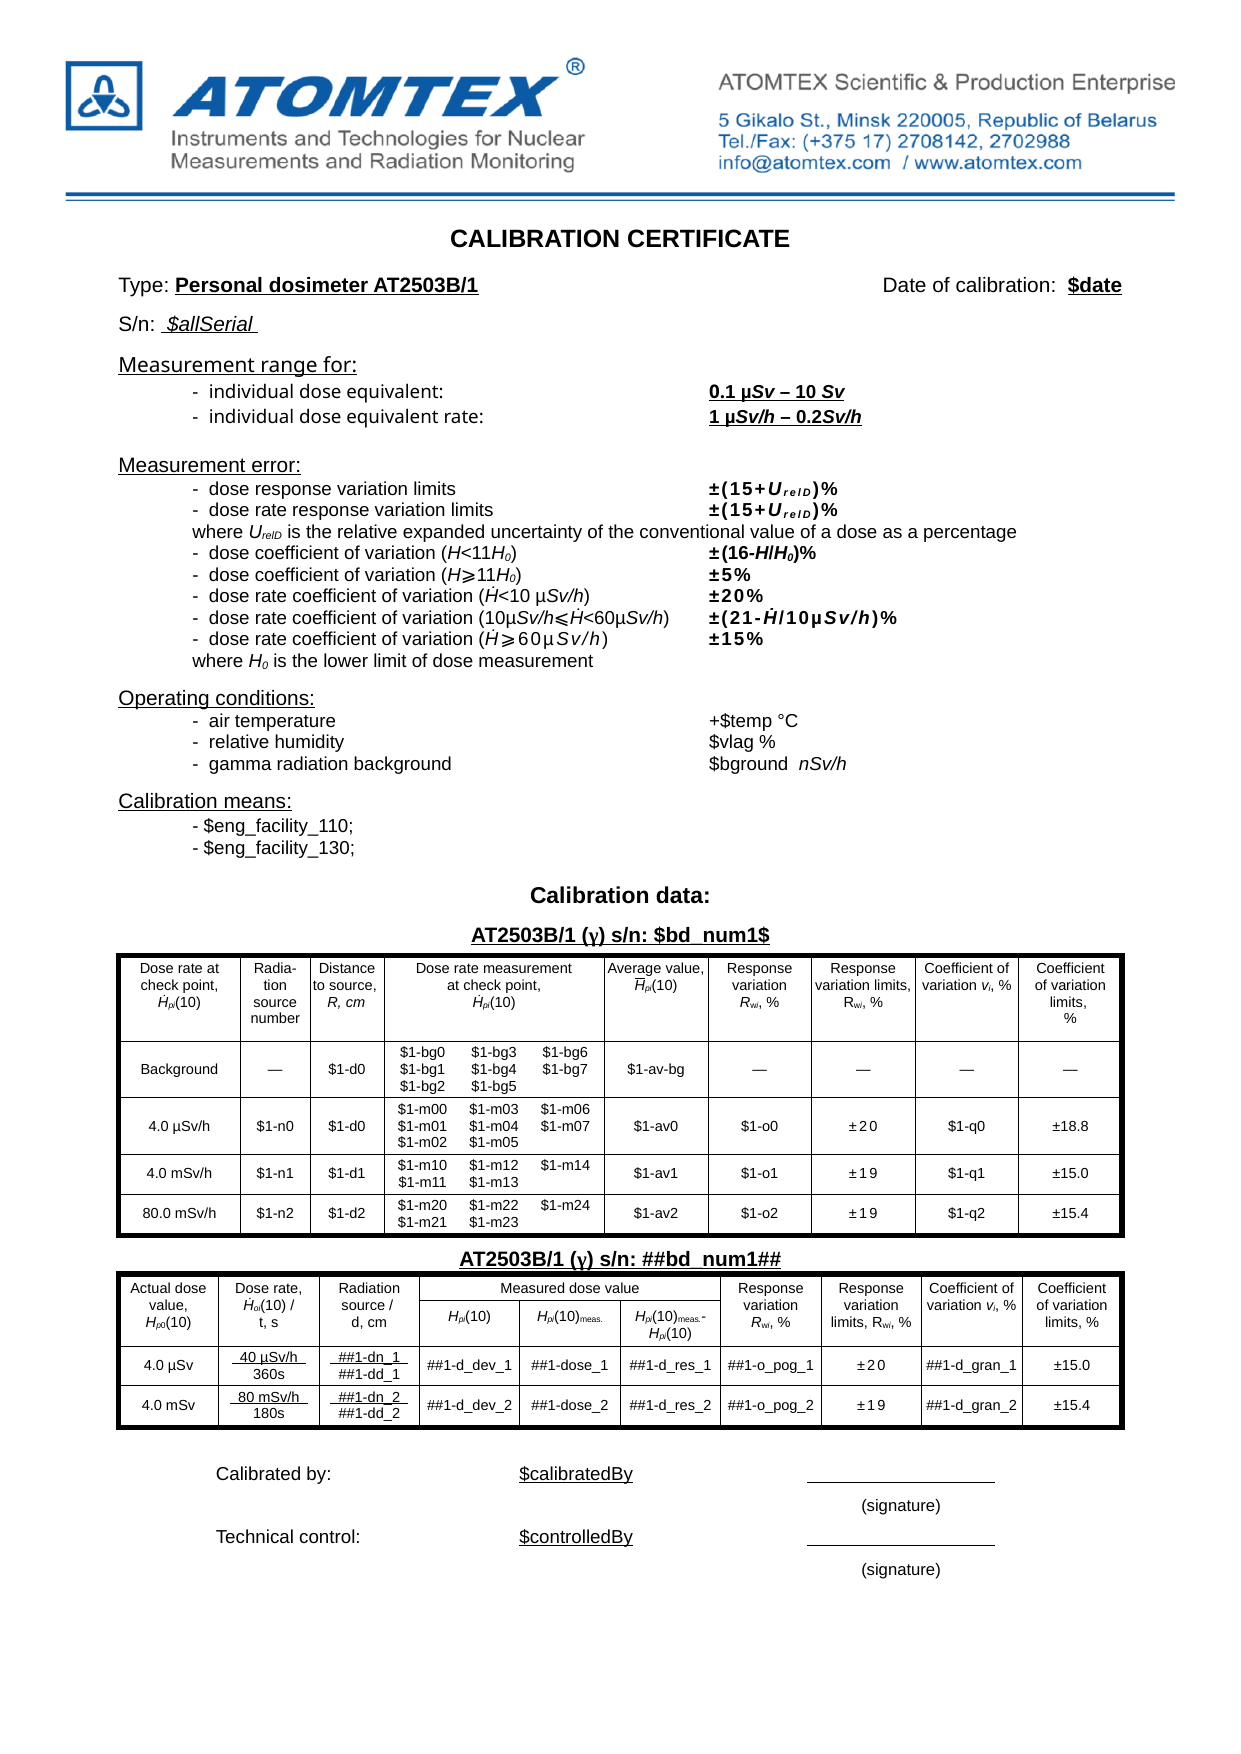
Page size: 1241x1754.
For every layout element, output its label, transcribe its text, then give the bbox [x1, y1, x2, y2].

text S/n: $allSerial [118, 311, 1122, 335]
table_cell Coefficient of variation limits, % [1023, 1277, 1119, 1346]
table_cell Response variation Rwi, % [709, 958, 811, 1041]
table_cell ##1-dose_1 [520, 1347, 620, 1385]
table_cell $1-n1 [241, 1155, 310, 1193]
table_cell $1-av0 [605, 1098, 708, 1154]
table_cell ##1-d_dev_2 [420, 1386, 519, 1425]
table_cell ±18.8 [1019, 1098, 1119, 1154]
table_cell ±15.0 [1023, 1347, 1119, 1385]
table_cell Hpi(10) [420, 1301, 519, 1346]
table_cell ##1-dn_1 ##1-dd_1 [320, 1347, 419, 1385]
table_cell — [709, 1042, 811, 1097]
table_cell $1-d2 [311, 1195, 384, 1233]
table_cell [514, 1554, 771, 1584]
table_cell ##1-dose_2 [520, 1386, 620, 1425]
table_header AT2503B/1 (γ) s/n: $bd_num1$ [118, 909, 1122, 953]
table_cell $1-d0 [311, 1098, 384, 1154]
text Type: Personal dosimeter AT2503B/1 Date of calibration: $date [118, 273, 1122, 297]
table_cell — [916, 1042, 1018, 1097]
table_cell ±20 [812, 1098, 915, 1154]
table_header $calibratedBy [514, 1457, 771, 1490]
table_cell ±19 [822, 1386, 921, 1425]
table_cell 40 µSv/h 360s [219, 1347, 319, 1385]
table_cell $1-q0 [916, 1098, 1018, 1154]
table_cell Response variation limits, Rwi, % [822, 1277, 921, 1346]
table_cell (signature) [771, 1490, 1030, 1521]
table_cell $1-o1 [709, 1155, 811, 1193]
table_cell Technical control: [210, 1521, 513, 1554]
table_cell $1-av2 [605, 1195, 708, 1233]
table_cell Average value, Ḣpi(10) [605, 958, 708, 1041]
table_cell $1-o2 [709, 1195, 811, 1233]
table_cell 4.0 µSv [121, 1347, 218, 1385]
table_cell [210, 1554, 513, 1584]
table_cell Coefficient of variation limits, % [1019, 958, 1119, 1041]
text Calibration means: - $eng_facility_110; - $eng_facility_130; [118, 789, 1122, 882]
table_cell Coefficient of variation vi, % [922, 1277, 1022, 1346]
table_cell ##1-d_res_2 [621, 1386, 720, 1425]
table_cell $1-o0 [709, 1098, 811, 1154]
table_cell Radia-tion source number [241, 958, 310, 1041]
table_header Calibrated by: [210, 1457, 513, 1490]
table_cell — [241, 1042, 310, 1097]
table_cell [514, 1490, 771, 1521]
table_cell — [812, 1042, 915, 1097]
text - dose coefficient of variation (H<11H0) ±(16-H/H0)% - dose coefficient of variation (H⩾11H0) ±5% - dose rate coefficient of variation (Ḣ<10 µSv/h) ±20% - dose rate coefficient of variation (10µSv/h⩽Ḣ<60µSv/h) ±(21-Ḣ/10µSv/h)% - dose rate coefficient of variation (Ḣ⩾60µSv/h) ±15% where H0 is the lower limit of dose measurement [118, 542, 1122, 671]
table_cell Distance to source, R, сm [311, 958, 384, 1041]
table_cell Actual dose value, Hp0(10) [121, 1277, 218, 1346]
table_cell — [1019, 1042, 1119, 1097]
table_cell Hpi(10)meas. [520, 1301, 620, 1346]
table_cell $1-m00 $1-m01 $1-m02 $1-m03 $1-m04 $1-m05 $1-m06 $1-m07 [385, 1098, 604, 1154]
table_header [771, 1457, 1030, 1490]
table_cell ##1-o_pog_2 [721, 1386, 821, 1425]
table_cell Measured dose value [420, 1277, 720, 1299]
table_cell ±15.4 [1019, 1195, 1119, 1233]
text - dose response variation limits ±(15+UrelD)% - dose rate response variation limits ±(15+UrelD)% where UrelD is the relative expanded uncertainty of the conventional value of a dose as a percentage [118, 477, 1122, 542]
table_cell ±19 [812, 1195, 915, 1233]
table_cell Response variation Rwi, % [721, 1277, 821, 1346]
table_cell Hpi(10)meas.-Hpi(10) [621, 1301, 720, 1346]
table_cell [210, 1490, 513, 1521]
table_cell $1-n2 [241, 1195, 310, 1233]
table_cell $1-m10 $1-m11 $1-m12 $1-m13 $1-m14 [385, 1155, 604, 1193]
table_cell Dose rate, Ḣoi(10) / t, s [219, 1277, 319, 1346]
table_cell ##1-d_res_1 [621, 1347, 720, 1385]
table_cell (signature) [771, 1554, 1030, 1584]
table_cell ##1-d_dev_1 [420, 1347, 519, 1385]
table_cell Coefficient of variation vi, % [916, 958, 1018, 1041]
table_cell ##1-d_gran_2 [922, 1386, 1022, 1425]
text Measurement range for: - individual dose equivalent: 0.1 µSv – 10 Sv - individual dose equivalent rate: 1 µSv/h – 0.2Sv/h [118, 350, 1122, 453]
text Measurement error: [118, 453, 1122, 477]
table_cell $1-n0 [241, 1098, 310, 1154]
table_cell [771, 1521, 1030, 1554]
table_cell $1-q1 [916, 1155, 1018, 1193]
table_cell ±20 [822, 1347, 921, 1385]
text Calibration data: [118, 882, 1122, 908]
table_cell $1-bg0 $1-bg1 $1-bg2 $1-bg3 $1-bg4 $1-bg5 $1-bg6 $1-bg7 [385, 1042, 604, 1097]
table_cell Response variation limits, Rwi, % [812, 958, 915, 1041]
table_cell ±15.0 [1019, 1155, 1119, 1193]
table_cell $1-m20 $1-m21 $1-m22 $1-m23 $1-m24 [385, 1195, 604, 1233]
text CALIBRATION CERTIFICATE [118, 224, 1122, 253]
table_cell Dose rate measurement at check point, Ḣpi(10) [385, 958, 604, 1041]
table_cell $1-av-bg [605, 1042, 708, 1097]
table_cell 80.0 mSv/h [121, 1195, 240, 1233]
table_cell Dose rate at check point, Ḣpi(10) [121, 958, 240, 1041]
table_cell Background [121, 1042, 240, 1097]
table_cell $controlledBy [514, 1521, 771, 1554]
table_cell ±19 [812, 1155, 915, 1193]
table_cell 80 mSv/h 180s [219, 1386, 319, 1425]
table_cell ##1-d_gran_1 [922, 1347, 1022, 1385]
table_cell $1-d1 [311, 1155, 384, 1193]
table_cell ±15.4 [1023, 1386, 1119, 1425]
table_cell $1-d0 [311, 1042, 384, 1097]
table_cell ##1-o_pog_1 [721, 1347, 821, 1385]
table_cell 4.0 mSv/h [121, 1155, 240, 1193]
text Operating conditions: - air temperature +$temp °C - relative humidity $vlag % - gamma radiation background $bground nSv/h [118, 686, 1122, 774]
table_header AT2503B/1 (γ) s/n: ##bd_num1## [118, 1238, 1122, 1271]
table_cell 4.0 µSv/h [121, 1098, 240, 1154]
table_cell ##1-dn_2 ##1-dd_2 [320, 1386, 419, 1425]
table_cell $1-q2 [916, 1195, 1018, 1233]
table_cell 4.0 mSv [121, 1386, 218, 1425]
table_cell Radiation source / d, cm [320, 1277, 419, 1346]
table_cell $1-av1 [605, 1155, 708, 1193]
